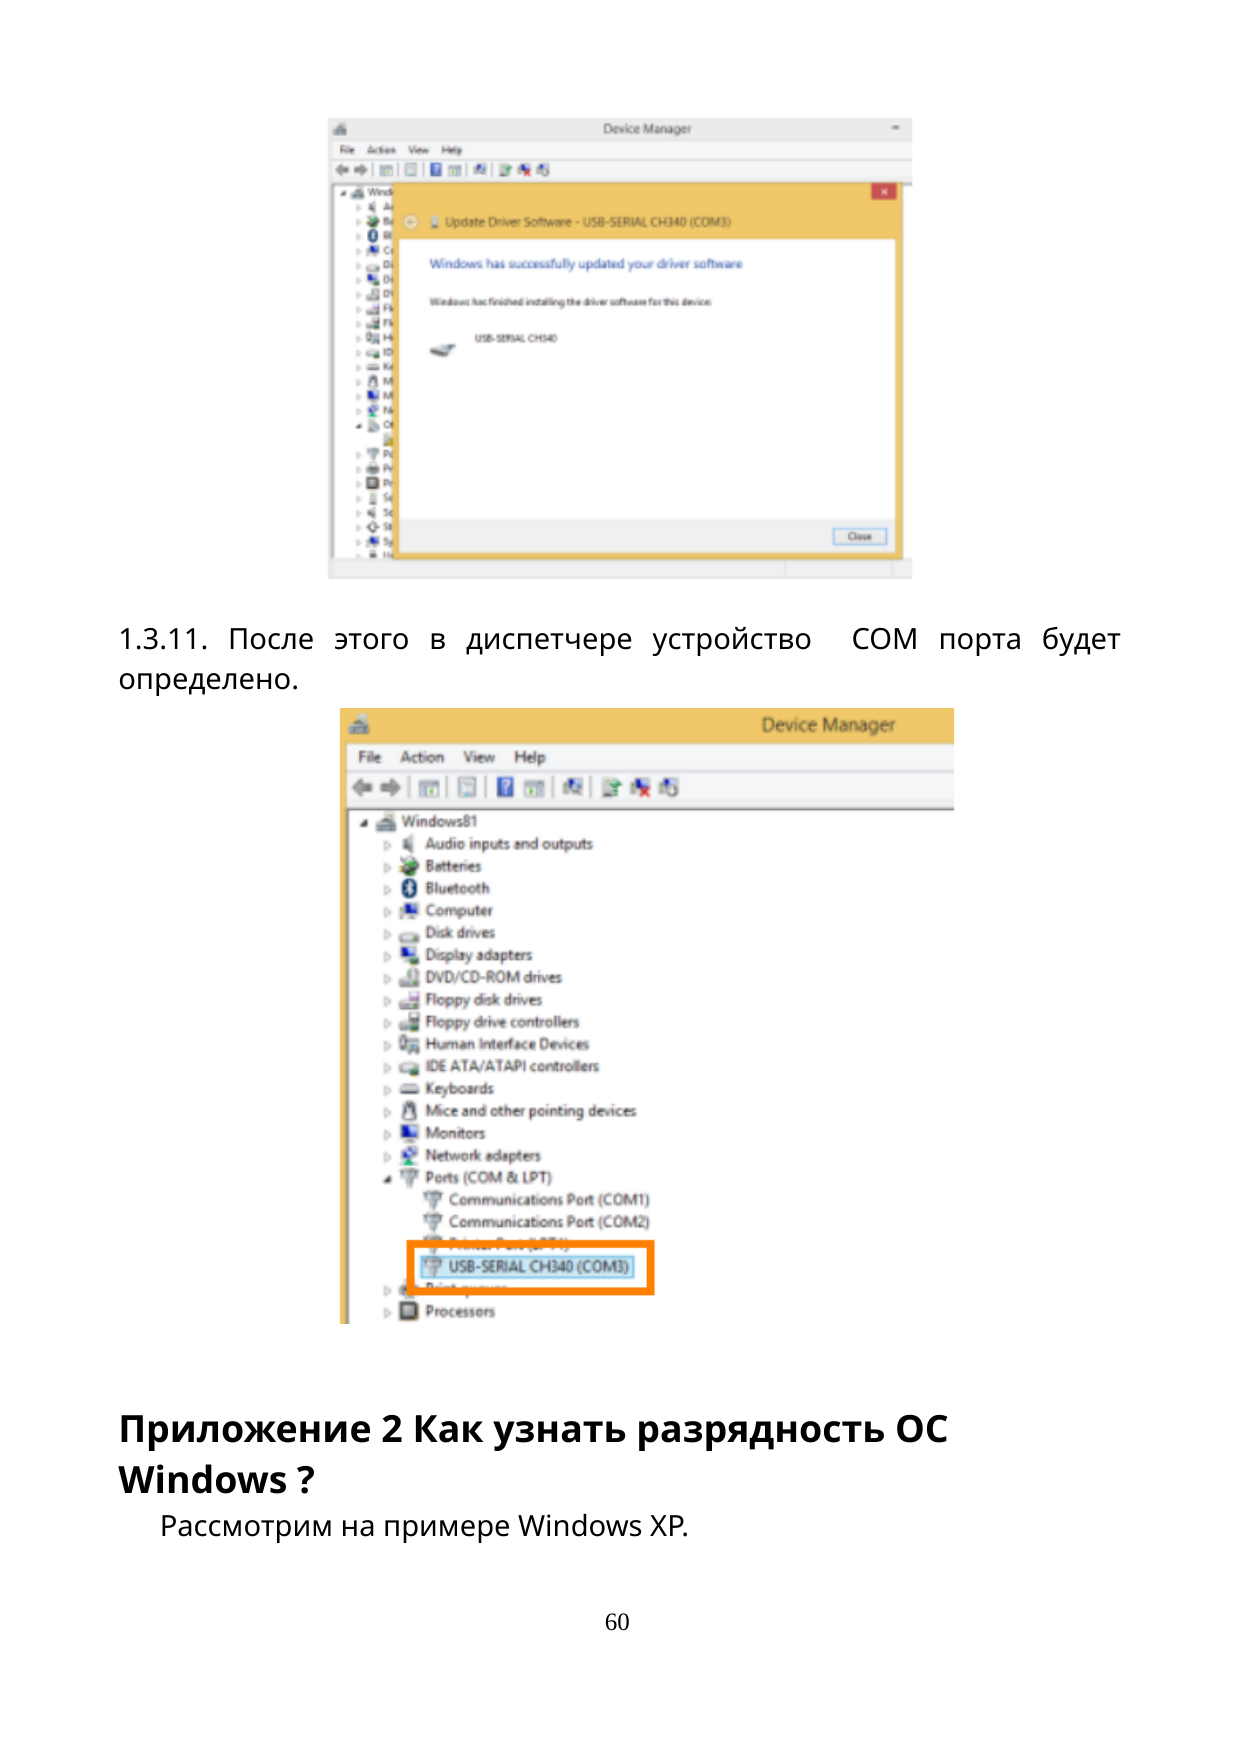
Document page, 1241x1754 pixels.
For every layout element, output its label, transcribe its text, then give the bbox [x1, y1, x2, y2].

text Приложение 2 Как узнать разрядность ОС Windows ? [118, 1403, 1122, 1505]
picture [327, 118, 913, 579]
text 1.3.11. После этого в диспетчере устройство СОМ порта будет определено. [118, 618, 1122, 698]
picture [339, 708, 955, 1324]
text Рассмотрим на примере Windows XP. [118, 1505, 1122, 1544]
